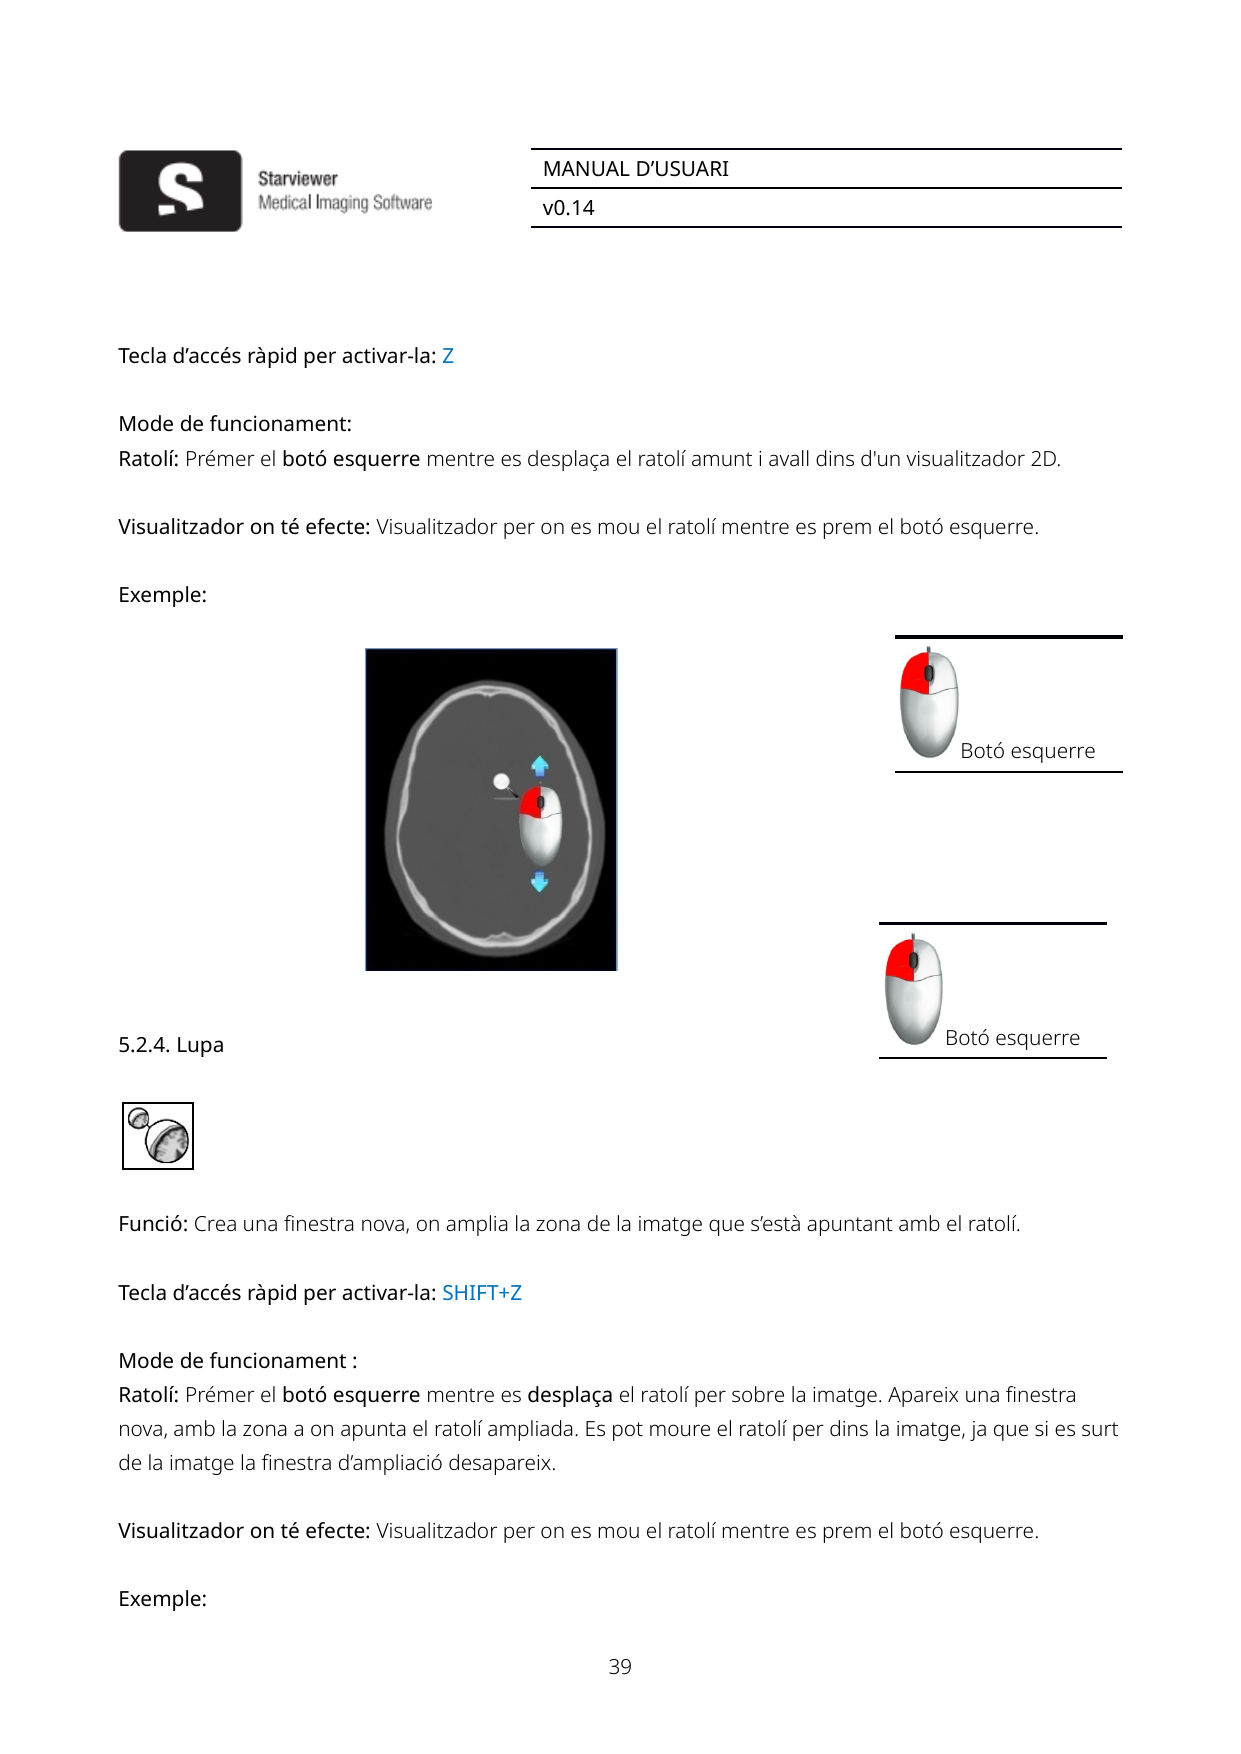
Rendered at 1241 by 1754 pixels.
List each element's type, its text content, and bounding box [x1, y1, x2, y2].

subtitle Lupa [118, 1030, 879, 1058]
picture [127, 1107, 190, 1165]
text Tecla d’accés ràpid per activar-la: SHIFT+Z [118, 1278, 1122, 1306]
text Mode de funcionament: [118, 409, 1122, 438]
picture [882, 931, 945, 1046]
table_header Botó esquerre [895, 639, 1122, 771]
text Exemple: [118, 1584, 1122, 1613]
text Tecla d’accés ràpid per activar-la: Z [118, 341, 1122, 370]
subtitle [1107, 1030, 1122, 1058]
text Mode de funcionament : [118, 1346, 1122, 1374]
text Funció: Crea una finestra nova, on amplia la zona de la imatge que s’està apuntant amb el ratolí. [118, 1209, 1122, 1238]
text Visualitzador on té efecte: Visualitzador per on es mou el ratolí mentre es prem el botó esquerre. [118, 512, 1122, 540]
text Ratolí: Prémer el botó esquerre mentre es desplaça el ratolí amunt i avall dins d'un visualitzador 2D. [118, 444, 1122, 472]
picture [364, 648, 618, 971]
text Ratolí: Prémer el botó esquerre mentre es desplaça el ratolí per sobre la imatge. Apareix una finestra nova, amb la zona a on apunta el ratolí ampliada. Es pot moure el ratolí per dins la imatge, ja que si es surt de la imatge la finestra d’ampliació desapareix. [118, 1380, 1122, 1476]
text Exemple: [118, 580, 1122, 608]
text Visualitzador on té efecte: Visualitzador per on es mou el ratolí mentre es prem el botó esquerre. [118, 1516, 1122, 1544]
table_header Botó esquerre [879, 925, 1107, 1057]
picture [897, 644, 960, 759]
